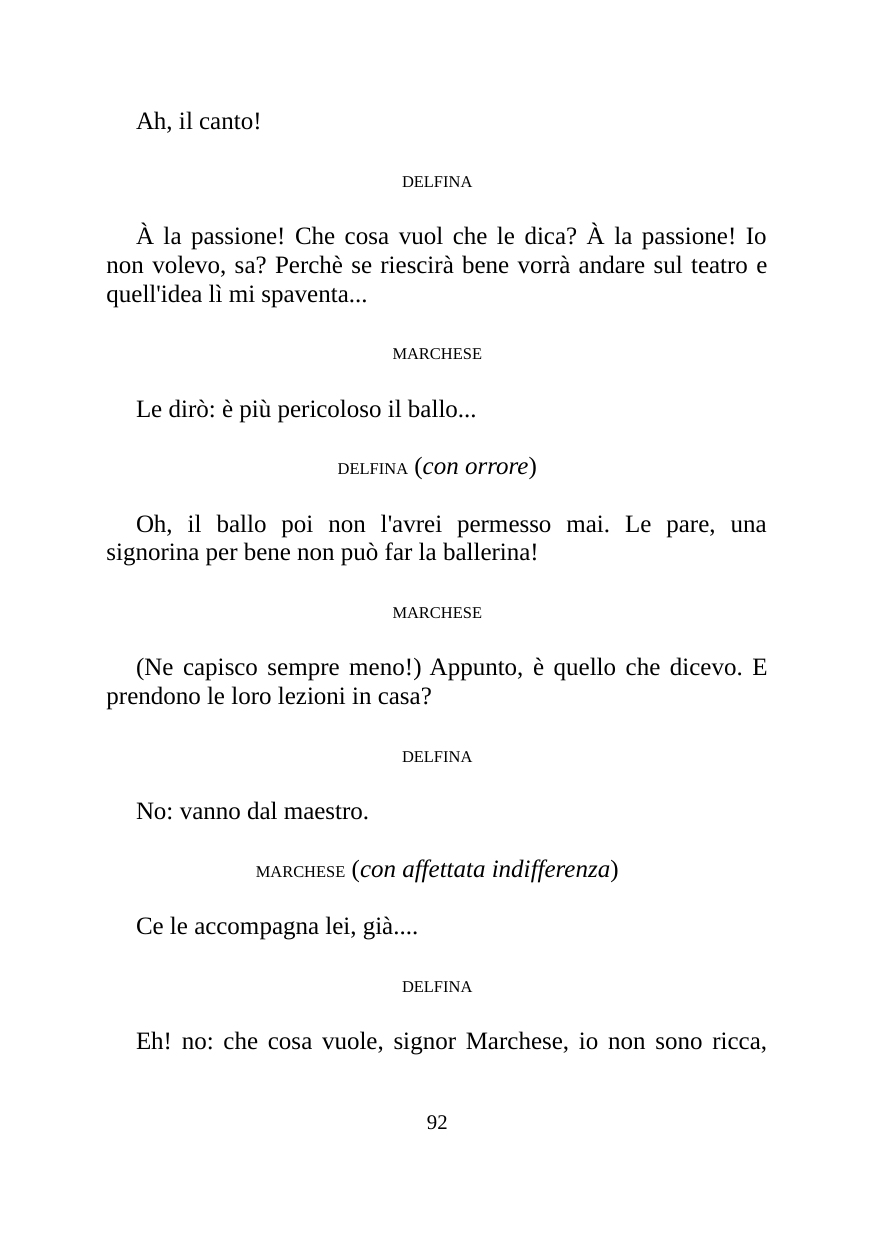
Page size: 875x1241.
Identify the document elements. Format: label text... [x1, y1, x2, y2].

text Ah, il canto! [106, 106, 768, 135]
text Eh! no: che cosa vuole, signor Marchese, io non sono ricca, [106, 1026, 768, 1055]
text (Ne capisco sempre meno!) Appunto, è quello che dicevo. E prendono le loro lezioni in casa? [106, 652, 768, 710]
text marchese [106, 336, 768, 365]
text delfina [106, 969, 768, 997]
text Oh, il ballo poi non l'avrei permesso mai. Le pare, una signorina per bene non può far la ballerina! [106, 509, 768, 566]
text delfina (con orrore) [106, 451, 768, 480]
text marchese [106, 595, 768, 624]
text delfina [106, 164, 768, 192]
text No: vanno dal maestro. [106, 796, 768, 825]
text Le dirò: è più pericoloso il ballo... [106, 394, 768, 422]
text marchese (con affettata indifferenza) [106, 854, 768, 882]
text À la passione! Che cosa vuol che le dica? À la passione! Io non volevo, sa? Perchè se riescirà bene vorrà andare sul teatro e quell'idea lì mi spaventa... [106, 221, 768, 307]
text delfina [106, 739, 768, 767]
text Ce le accompagna lei, già.... [106, 911, 768, 940]
